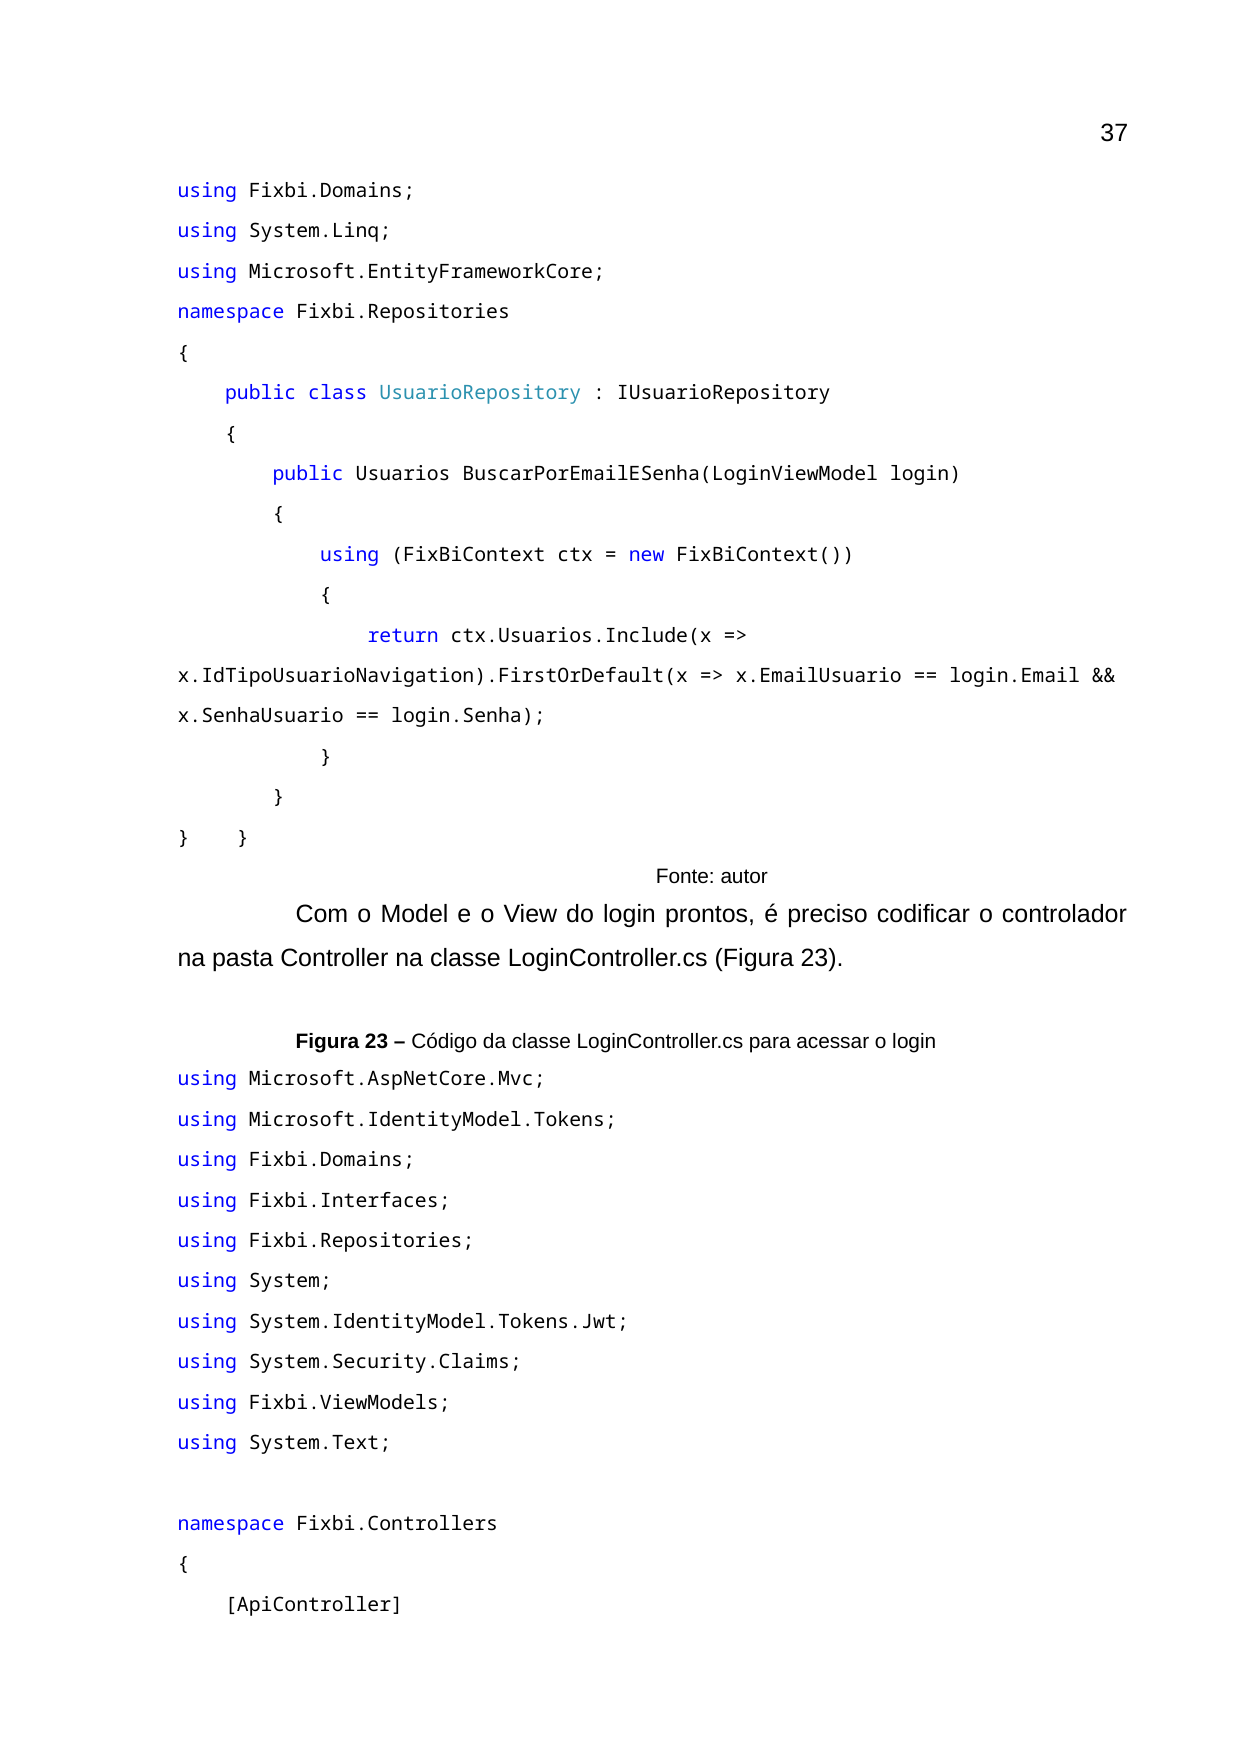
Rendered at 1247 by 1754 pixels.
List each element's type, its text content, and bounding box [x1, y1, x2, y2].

text } [177, 742, 1128, 769]
text { [177, 338, 1128, 365]
text using Fixbi.Interfaces; [177, 1186, 1128, 1213]
text { [177, 581, 1128, 607]
text Fonte: autor [177, 863, 1128, 887]
text public Usuarios BuscarPorEmailESenha(LoginViewModel login) [177, 459, 1128, 486]
text using Microsoft.EntityFrameworkCore; [177, 257, 1128, 284]
text using Fixbi.Domains; [177, 1146, 1128, 1172]
text return ctx.Usuarios.Include(x => x.IdTipoUsuarioNavigation).FirstOrDefault(x => x.EmailUsuario == login.Email && x.SenhaUsuario == login.Senha); [177, 621, 1128, 729]
text namespace Fixbi.Repositories [177, 298, 1128, 324]
text using Microsoft.AspNetCore.Mvc; [177, 1065, 1128, 1092]
text Figura 23 – Código da classe LoginController.cs para acessar o login [177, 1029, 1128, 1053]
text } } [177, 823, 1128, 850]
text } [177, 783, 1128, 809]
text using Fixbi.Domains; [177, 176, 1128, 203]
text using Fixbi.Repositories; [177, 1226, 1128, 1253]
text using System; [177, 1267, 1128, 1294]
text { [177, 419, 1128, 446]
text using Microsoft.IdentityModel.Tokens; [177, 1105, 1128, 1132]
text public class UsuarioRepository : IUsuarioRepository [177, 378, 1128, 405]
text { [177, 500, 1128, 527]
text using System.Linq; [177, 217, 1128, 244]
text using System.Security.Claims; [177, 1348, 1128, 1374]
text using Fixbi.ViewModels; [177, 1388, 1128, 1415]
text [ApiController] [177, 1590, 1128, 1617]
text Com o Model e o View do login prontos, é preciso codificar o controlador na pasta Controller na classe LoginController.cs (Figura 23). [177, 899, 1128, 971]
text using System.IdentityModel.Tokens.Jwt; [177, 1307, 1128, 1334]
text namespace Fixbi.Controllers [177, 1509, 1128, 1536]
text { [177, 1550, 1128, 1577]
text using System.Text; [177, 1428, 1128, 1455]
text using (FixBiContext ctx = new FixBiContext()) [177, 540, 1128, 567]
